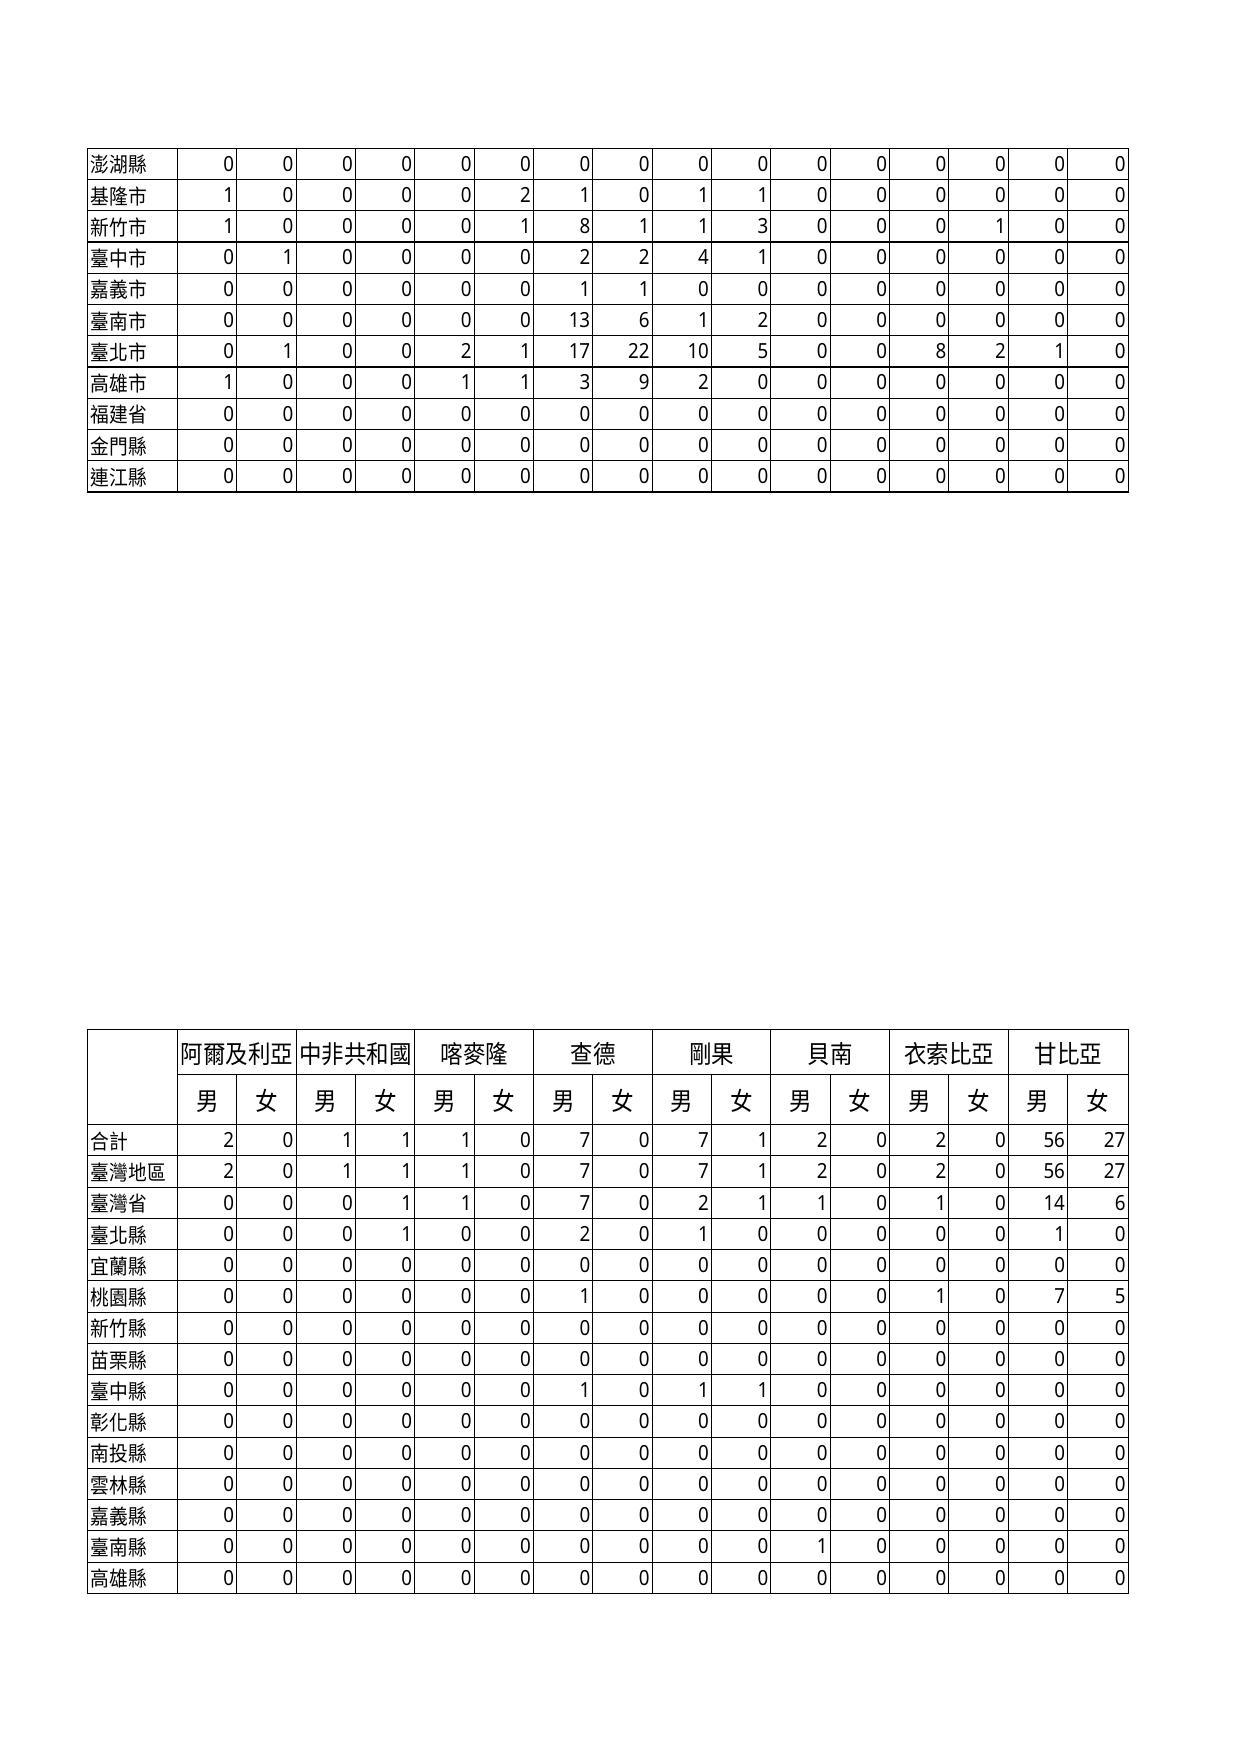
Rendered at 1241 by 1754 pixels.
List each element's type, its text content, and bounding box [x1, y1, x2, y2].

table_cell 7 [653, 1125, 711, 1155]
table_cell 0 [237, 1438, 296, 1468]
table_cell 1 [771, 1188, 830, 1218]
table_cell 1 [593, 211, 652, 241]
table_cell 0 [415, 274, 474, 304]
table_cell 0 [415, 1344, 474, 1374]
table_cell 0 [712, 399, 770, 429]
table_cell 0 [949, 399, 1008, 429]
table_cell 0 [475, 1281, 533, 1312]
table_cell 13 [534, 305, 592, 335]
table_cell 2 [178, 1156, 236, 1187]
table_cell 0 [1009, 1250, 1067, 1280]
table_cell 0 [237, 1219, 296, 1249]
table_cell 0 [831, 1188, 889, 1218]
table_cell 臺灣地區 [88, 1156, 177, 1187]
table_cell 7 [534, 1188, 592, 1218]
table_cell 0 [653, 274, 711, 304]
table_cell 0 [712, 1531, 770, 1562]
table_cell 0 [475, 274, 533, 304]
table_cell 1 [415, 1156, 474, 1187]
table_cell 0 [712, 1250, 770, 1280]
table_cell 9 [593, 368, 652, 398]
table_cell 0 [297, 368, 355, 398]
table_cell 0 [771, 368, 830, 398]
table_cell 1 [712, 1188, 770, 1218]
table_cell 女 [593, 1075, 652, 1124]
table_cell 0 [534, 399, 592, 429]
table_cell 0 [593, 149, 652, 179]
table_cell 0 [593, 461, 652, 491]
table_cell 0 [653, 461, 711, 491]
table_cell 0 [949, 1563, 1008, 1593]
table_cell 0 [415, 1281, 474, 1312]
table_cell 0 [297, 243, 355, 273]
table_cell 0 [949, 1188, 1008, 1218]
table_cell 0 [1009, 399, 1067, 429]
table_cell 女 [356, 1075, 414, 1124]
table_cell 0 [593, 1313, 652, 1343]
table_cell 1 [593, 274, 652, 304]
table_cell 3 [712, 211, 770, 241]
table_cell 0 [831, 1438, 889, 1468]
table_cell 0 [890, 1563, 948, 1593]
table_cell 0 [415, 180, 474, 210]
table_cell 0 [1009, 149, 1067, 179]
table_cell 0 [593, 1281, 652, 1312]
table_cell 高雄縣 [88, 1563, 177, 1593]
table_cell 27 [1068, 1125, 1128, 1155]
table_cell 0 [831, 1250, 889, 1280]
table_cell 7 [534, 1125, 592, 1155]
table_cell 1 [356, 1219, 414, 1249]
table_cell 0 [771, 274, 830, 304]
table_cell 0 [178, 274, 236, 304]
table_cell 0 [1068, 180, 1128, 210]
table_cell 0 [297, 336, 355, 366]
table_cell 0 [237, 274, 296, 304]
table_cell 0 [237, 1281, 296, 1312]
table_cell 56 [1009, 1156, 1067, 1187]
table_cell 0 [356, 149, 414, 179]
table_cell 彰化縣 [88, 1406, 177, 1437]
table_cell 1 [890, 1188, 948, 1218]
table_cell 0 [1068, 336, 1128, 366]
table_cell 0 [356, 1500, 414, 1530]
table_cell 男 [890, 1075, 948, 1124]
table_cell 0 [178, 1344, 236, 1374]
table_cell 0 [178, 1531, 236, 1562]
table_cell 0 [1068, 1375, 1128, 1405]
table_cell 0 [712, 1563, 770, 1593]
table_cell 0 [297, 461, 355, 491]
table_cell 澎湖縣 [88, 149, 177, 179]
table_cell 男 [653, 1075, 711, 1124]
table_cell 0 [1009, 1500, 1067, 1530]
table_cell 0 [534, 1250, 592, 1280]
table_cell 0 [1068, 1531, 1128, 1562]
table_cell 男 [297, 1075, 355, 1124]
table_cell 0 [297, 1469, 355, 1499]
table_cell 0 [356, 243, 414, 273]
table_cell 0 [949, 1281, 1008, 1312]
table_cell 8 [534, 211, 592, 241]
table_cell 0 [949, 1406, 1008, 1437]
table_cell 0 [949, 1125, 1008, 1155]
table_cell 2 [534, 1219, 592, 1249]
table_cell 0 [415, 1563, 474, 1593]
table_cell 0 [890, 180, 948, 210]
table_cell 0 [534, 1563, 592, 1593]
table_cell 2 [949, 336, 1008, 366]
table_cell 0 [831, 180, 889, 210]
table_cell 0 [178, 1313, 236, 1343]
table_cell 0 [297, 1375, 355, 1405]
table_cell 0 [534, 1500, 592, 1530]
table_cell 0 [771, 1563, 830, 1593]
table_cell 0 [297, 430, 355, 460]
table_cell 0 [712, 430, 770, 460]
table_cell 0 [771, 1344, 830, 1374]
table_cell 1 [534, 1375, 592, 1405]
table_cell 0 [593, 1375, 652, 1405]
table_cell 0 [297, 1219, 355, 1249]
table_cell 0 [475, 149, 533, 179]
table_cell 0 [356, 1281, 414, 1312]
table_cell 1 [297, 1125, 355, 1155]
table_cell 0 [297, 1250, 355, 1280]
table_cell 0 [771, 1219, 830, 1249]
table_cell 0 [949, 274, 1008, 304]
table_cell 雲林縣 [88, 1469, 177, 1499]
table_header 剛果 [653, 1030, 770, 1074]
table_cell 0 [890, 368, 948, 398]
table_cell 1 [712, 1125, 770, 1155]
table_cell 0 [1068, 368, 1128, 398]
table_header 中非共和國 [297, 1030, 414, 1074]
table_cell 0 [593, 430, 652, 460]
table_cell 0 [771, 1375, 830, 1405]
table_cell 0 [1068, 461, 1128, 491]
table_cell 男 [178, 1075, 236, 1124]
table_cell 0 [1068, 1344, 1128, 1374]
table_cell 0 [890, 1313, 948, 1343]
table_cell 1 [237, 243, 296, 273]
table_cell 0 [653, 1438, 711, 1468]
table_cell 0 [831, 1375, 889, 1405]
table_cell 0 [771, 1438, 830, 1468]
table_cell 0 [949, 1469, 1008, 1499]
table_cell 0 [475, 1500, 533, 1530]
table_cell 臺北市 [88, 336, 177, 366]
table_cell 0 [475, 1406, 533, 1437]
table_cell 金門縣 [88, 430, 177, 460]
table_cell 1 [653, 211, 711, 241]
table_cell 0 [1009, 1406, 1067, 1437]
table_cell 0 [237, 1125, 296, 1155]
table_cell 0 [593, 1500, 652, 1530]
table_cell 0 [653, 1531, 711, 1562]
table_cell 1 [356, 1188, 414, 1218]
table_cell 4 [653, 243, 711, 273]
table_cell 0 [1068, 1313, 1128, 1343]
table_cell 2 [890, 1125, 948, 1155]
table_cell 0 [1009, 368, 1067, 398]
table_cell 0 [712, 1406, 770, 1437]
table_cell 0 [237, 1156, 296, 1187]
table_cell 1 [534, 1281, 592, 1312]
table_cell 0 [1068, 1563, 1128, 1593]
table_cell 新竹縣 [88, 1313, 177, 1343]
table_cell 0 [1009, 1344, 1067, 1374]
table_cell 2 [890, 1156, 948, 1187]
table_cell 女 [237, 1075, 296, 1124]
table_cell 0 [415, 1219, 474, 1249]
table_cell 0 [712, 149, 770, 179]
table_cell 0 [831, 1406, 889, 1437]
table_cell 0 [831, 1469, 889, 1499]
table_cell 0 [356, 305, 414, 335]
table_cell 0 [949, 1344, 1008, 1374]
table_header 查德 [534, 1030, 652, 1074]
table_cell 0 [237, 1313, 296, 1343]
table_cell 0 [831, 1125, 889, 1155]
table_cell 1 [890, 1281, 948, 1312]
table_cell 嘉義市 [88, 274, 177, 304]
table_cell 臺南市 [88, 305, 177, 335]
table_cell 7 [534, 1156, 592, 1187]
table_cell 0 [831, 1531, 889, 1562]
table_cell 1 [1009, 1219, 1067, 1249]
table_cell 0 [593, 1344, 652, 1374]
table_cell 0 [712, 1281, 770, 1312]
table_cell 0 [771, 399, 830, 429]
table_cell 0 [653, 399, 711, 429]
table_cell 0 [771, 336, 830, 366]
table_cell 0 [534, 430, 592, 460]
table_cell 0 [415, 1250, 474, 1280]
table_cell 0 [1068, 1406, 1128, 1437]
table_cell 0 [949, 305, 1008, 335]
table_cell 0 [356, 368, 414, 398]
table_cell 0 [1009, 461, 1067, 491]
table_cell 0 [297, 274, 355, 304]
table_cell 0 [831, 1281, 889, 1312]
table_cell 0 [831, 399, 889, 429]
table_cell 0 [237, 1250, 296, 1280]
table_cell 0 [237, 211, 296, 241]
table_cell 0 [593, 1125, 652, 1155]
table_cell 臺中縣 [88, 1375, 177, 1405]
table_cell 0 [534, 461, 592, 491]
table_cell 高雄市 [88, 368, 177, 398]
table_cell 0 [415, 305, 474, 335]
table_cell 27 [1068, 1156, 1128, 1187]
table_cell 0 [949, 1219, 1008, 1249]
table_cell 0 [890, 399, 948, 429]
table_cell 1 [178, 211, 236, 241]
table_cell 0 [178, 1375, 236, 1405]
table_cell 0 [712, 461, 770, 491]
table_cell 0 [178, 1500, 236, 1530]
table_cell 0 [712, 1344, 770, 1374]
table_cell 0 [890, 1469, 948, 1499]
table_cell 0 [356, 1344, 414, 1374]
table_cell 0 [415, 1375, 474, 1405]
table_cell 0 [415, 149, 474, 179]
table_cell 0 [178, 305, 236, 335]
table_cell 0 [475, 399, 533, 429]
table_cell 0 [771, 211, 830, 241]
table_cell 10 [653, 336, 711, 366]
table_cell 0 [475, 1438, 533, 1468]
table_cell 0 [890, 1500, 948, 1530]
table_cell 0 [1009, 1469, 1067, 1499]
table_cell 0 [1009, 180, 1067, 210]
table_cell 0 [831, 243, 889, 273]
table_cell 0 [237, 180, 296, 210]
table_cell 0 [475, 1125, 533, 1155]
table_cell 0 [949, 1438, 1008, 1468]
table_cell 0 [890, 1250, 948, 1280]
table_cell 0 [771, 243, 830, 273]
table_cell 0 [237, 430, 296, 460]
table_cell 福建省 [88, 399, 177, 429]
table_cell 0 [237, 399, 296, 429]
table_cell 0 [475, 1188, 533, 1218]
table_cell 0 [949, 180, 1008, 210]
table_cell 0 [593, 1219, 652, 1249]
table_cell 0 [831, 461, 889, 491]
table_cell 0 [831, 149, 889, 179]
table_cell 0 [949, 243, 1008, 273]
table_cell 0 [949, 1500, 1008, 1530]
table_cell 7 [653, 1156, 711, 1187]
table_cell 0 [356, 1406, 414, 1437]
table_cell 2 [771, 1125, 830, 1155]
table_cell 7 [1009, 1281, 1067, 1312]
table_cell 1 [712, 180, 770, 210]
table_cell 1 [712, 243, 770, 273]
table_cell 0 [237, 1531, 296, 1562]
table_cell 1 [356, 1156, 414, 1187]
table_cell 0 [1009, 1375, 1067, 1405]
table_cell 0 [356, 211, 414, 241]
table_cell 0 [653, 1250, 711, 1280]
table_cell 0 [297, 180, 355, 210]
table_cell 男 [415, 1075, 474, 1124]
table_cell 0 [831, 211, 889, 241]
table_cell 0 [237, 368, 296, 398]
table_cell 0 [712, 274, 770, 304]
table_cell 0 [593, 1469, 652, 1499]
table_cell 0 [653, 1563, 711, 1593]
table_cell 0 [534, 1313, 592, 1343]
table_cell 0 [415, 1313, 474, 1343]
table_cell 0 [475, 1313, 533, 1343]
table_cell 2 [712, 305, 770, 335]
table_cell 0 [415, 1469, 474, 1499]
table_cell 0 [356, 1563, 414, 1593]
table_cell 0 [712, 1500, 770, 1530]
table_cell 0 [297, 211, 355, 241]
table_cell 0 [1068, 1219, 1128, 1249]
table_cell 0 [890, 243, 948, 273]
table_cell 0 [1068, 1500, 1128, 1530]
table_cell 0 [237, 1563, 296, 1593]
table_cell 0 [653, 1344, 711, 1374]
table_cell 0 [475, 305, 533, 335]
table_header 喀麥隆 [415, 1030, 533, 1074]
table_cell 0 [653, 1469, 711, 1499]
table_cell 0 [415, 1438, 474, 1468]
table_cell 0 [949, 461, 1008, 491]
table_cell 0 [178, 430, 236, 460]
table_cell 1 [178, 368, 236, 398]
table_cell 男 [771, 1075, 830, 1124]
table_cell 1 [653, 1375, 711, 1405]
table_cell 2 [178, 1125, 236, 1155]
table_cell 0 [1068, 1438, 1128, 1468]
table_cell 1 [237, 336, 296, 366]
table_cell 1 [712, 1375, 770, 1405]
table_cell 臺南縣 [88, 1531, 177, 1562]
table_cell 0 [771, 461, 830, 491]
table_cell 0 [178, 399, 236, 429]
table_cell 0 [890, 211, 948, 241]
table_cell 0 [1009, 1531, 1067, 1562]
table_cell 0 [178, 1250, 236, 1280]
table_cell 0 [831, 1563, 889, 1593]
table_cell 0 [237, 461, 296, 491]
table_cell 0 [593, 1156, 652, 1187]
table_cell 0 [1009, 1438, 1067, 1468]
table_cell 0 [890, 305, 948, 335]
table_cell 0 [831, 336, 889, 366]
table_cell 0 [356, 1313, 414, 1343]
table_cell 1 [475, 211, 533, 241]
table_cell 0 [890, 1344, 948, 1374]
table_cell 0 [890, 461, 948, 491]
table_cell 基隆市 [88, 180, 177, 210]
table_cell 0 [712, 1469, 770, 1499]
table_cell 2 [475, 180, 533, 210]
table_cell 0 [593, 1406, 652, 1437]
table_cell 0 [297, 1313, 355, 1343]
table_cell 南投縣 [88, 1438, 177, 1468]
table_cell 0 [178, 1188, 236, 1218]
table_cell 1 [771, 1531, 830, 1562]
table_cell 嘉義縣 [88, 1500, 177, 1530]
table_cell 0 [178, 1438, 236, 1468]
table_cell 2 [653, 1188, 711, 1218]
table_cell 2 [593, 243, 652, 273]
table_cell 0 [1068, 305, 1128, 335]
table_cell 0 [178, 1563, 236, 1593]
table_cell 2 [653, 368, 711, 398]
table_cell 0 [890, 1531, 948, 1562]
table_cell 0 [831, 274, 889, 304]
table_cell 0 [1068, 430, 1128, 460]
table_cell 0 [297, 149, 355, 179]
table_cell 0 [1068, 274, 1128, 304]
table_cell 0 [237, 1469, 296, 1499]
table_cell 0 [593, 180, 652, 210]
table_cell 0 [297, 1344, 355, 1374]
table_cell 0 [949, 430, 1008, 460]
table_cell 0 [297, 1500, 355, 1530]
table_cell 0 [831, 1219, 889, 1249]
table_cell 0 [178, 1406, 236, 1437]
table_cell 6 [593, 305, 652, 335]
table_cell 0 [356, 1250, 414, 1280]
table_cell 0 [415, 1406, 474, 1437]
table_cell 56 [1009, 1125, 1067, 1155]
table_cell 0 [1009, 211, 1067, 241]
table_cell 0 [712, 1438, 770, 1468]
table_cell 0 [653, 430, 711, 460]
table_cell 17 [534, 336, 592, 366]
table_cell 0 [178, 243, 236, 273]
table_cell 3 [534, 368, 592, 398]
table_cell 0 [593, 1438, 652, 1468]
table_cell 0 [771, 1250, 830, 1280]
table_cell 0 [1009, 1563, 1067, 1593]
table_cell 0 [653, 1281, 711, 1312]
table_cell 0 [415, 430, 474, 460]
table_cell 6 [1068, 1188, 1128, 1218]
table_cell 0 [771, 430, 830, 460]
table_cell 1 [534, 180, 592, 210]
table_cell 0 [712, 1219, 770, 1249]
table_cell 0 [356, 1469, 414, 1499]
table_cell 0 [1068, 149, 1128, 179]
table_cell 0 [949, 1313, 1008, 1343]
table_cell 0 [178, 461, 236, 491]
table_cell 0 [356, 336, 414, 366]
table_cell 女 [712, 1075, 770, 1124]
table_cell 臺灣省 [88, 1188, 177, 1218]
table_cell 0 [356, 1375, 414, 1405]
table_cell 0 [297, 1531, 355, 1562]
table_cell 男 [534, 1075, 592, 1124]
table_cell 0 [534, 1469, 592, 1499]
table_cell 女 [949, 1075, 1008, 1124]
table_cell 5 [712, 336, 770, 366]
table_cell 0 [593, 1563, 652, 1593]
table_cell 0 [415, 243, 474, 273]
table_header 貝南 [771, 1030, 889, 1074]
table_cell 0 [237, 305, 296, 335]
table_cell 新竹市 [88, 211, 177, 241]
table_cell 0 [297, 1563, 355, 1593]
table_cell 0 [237, 149, 296, 179]
table_cell 0 [1068, 399, 1128, 429]
table_cell 0 [831, 1500, 889, 1530]
table_cell 0 [534, 1344, 592, 1374]
table_cell 0 [949, 1250, 1008, 1280]
table_cell 0 [771, 149, 830, 179]
table_cell 0 [712, 1313, 770, 1343]
table_cell 1 [1009, 336, 1067, 366]
table_cell 0 [949, 1156, 1008, 1187]
table_cell 0 [890, 1375, 948, 1405]
table_header 衣索比亞 [890, 1030, 1008, 1074]
table_cell 臺北縣 [88, 1219, 177, 1249]
table_cell 女 [831, 1075, 889, 1124]
table_cell 1 [475, 336, 533, 366]
table_cell 0 [475, 1375, 533, 1405]
table_cell 1 [415, 368, 474, 398]
table_cell 0 [1068, 243, 1128, 273]
table_cell 0 [890, 1219, 948, 1249]
table_cell 宜蘭縣 [88, 1250, 177, 1280]
table_cell 0 [178, 1219, 236, 1249]
table_cell 0 [890, 430, 948, 460]
table_cell 0 [475, 1219, 533, 1249]
table_cell 0 [1068, 1250, 1128, 1280]
table_cell 0 [593, 1531, 652, 1562]
table_cell 0 [534, 1531, 592, 1562]
table_cell 5 [1068, 1281, 1128, 1312]
table_cell 0 [415, 461, 474, 491]
table_cell 2 [771, 1156, 830, 1187]
table_cell 0 [415, 1500, 474, 1530]
table_cell 0 [1009, 243, 1067, 273]
table_cell 0 [1009, 1313, 1067, 1343]
table_cell 0 [831, 1344, 889, 1374]
table_cell 0 [415, 399, 474, 429]
table_cell 1 [534, 274, 592, 304]
table_cell 0 [297, 1281, 355, 1312]
table_cell 0 [475, 243, 533, 273]
table_cell 0 [593, 1188, 652, 1218]
table_cell 1 [415, 1188, 474, 1218]
table_cell 苗栗縣 [88, 1344, 177, 1374]
table_cell 0 [1068, 211, 1128, 241]
table_cell 0 [1068, 1469, 1128, 1499]
table_cell 0 [534, 1406, 592, 1437]
table_cell 0 [890, 1438, 948, 1468]
table_cell 0 [831, 430, 889, 460]
table_header 阿爾及利亞 [178, 1030, 296, 1074]
table_cell 1 [475, 368, 533, 398]
table_cell 14 [1009, 1188, 1067, 1218]
table_cell 0 [415, 211, 474, 241]
table_cell 0 [831, 1313, 889, 1343]
table_cell 1 [653, 305, 711, 335]
table_cell 0 [831, 305, 889, 335]
table_cell 0 [890, 149, 948, 179]
table_cell 0 [771, 1500, 830, 1530]
table_cell 1 [297, 1156, 355, 1187]
table_cell 0 [237, 1406, 296, 1437]
table_cell 0 [771, 1469, 830, 1499]
table_cell 0 [178, 1469, 236, 1499]
table_cell 0 [237, 1188, 296, 1218]
table_cell 0 [1009, 274, 1067, 304]
table_cell 1 [356, 1125, 414, 1155]
table_cell 0 [356, 1531, 414, 1562]
table_cell 0 [297, 1188, 355, 1218]
table_cell 1 [712, 1156, 770, 1187]
table_cell 1 [949, 211, 1008, 241]
table_cell 0 [653, 149, 711, 179]
table_cell 0 [593, 399, 652, 429]
table_cell 8 [890, 336, 948, 366]
table_cell 0 [653, 1313, 711, 1343]
table_cell 0 [771, 1406, 830, 1437]
table_cell 0 [949, 1531, 1008, 1562]
table_cell 0 [475, 1563, 533, 1593]
table_cell 0 [890, 1406, 948, 1437]
table_cell 1 [653, 1219, 711, 1249]
table_cell 1 [653, 180, 711, 210]
table_cell 0 [949, 368, 1008, 398]
table_cell 0 [415, 1531, 474, 1562]
table_cell 0 [297, 399, 355, 429]
table_cell 0 [771, 1281, 830, 1312]
table_cell 0 [1009, 430, 1067, 460]
table_cell 0 [356, 180, 414, 210]
table_cell 2 [415, 336, 474, 366]
table_cell 臺中市 [88, 243, 177, 273]
table_cell 0 [237, 1500, 296, 1530]
table_cell 0 [356, 1438, 414, 1468]
table_cell 2 [534, 243, 592, 273]
table_cell 0 [593, 1250, 652, 1280]
table_cell 男 [1009, 1075, 1067, 1124]
table_cell 0 [356, 274, 414, 304]
table_cell 連江縣 [88, 461, 177, 491]
table_cell 女 [475, 1075, 533, 1124]
table_cell 22 [593, 336, 652, 366]
table_cell 0 [771, 1313, 830, 1343]
table_cell 1 [415, 1125, 474, 1155]
table_cell 0 [712, 368, 770, 398]
table_cell 0 [297, 1406, 355, 1437]
table_cell 合計 [88, 1125, 177, 1155]
table_cell 0 [237, 1344, 296, 1374]
table_cell 0 [237, 1375, 296, 1405]
table_cell 0 [890, 274, 948, 304]
table_cell 0 [178, 149, 236, 179]
table_cell 0 [771, 305, 830, 335]
table_cell 0 [356, 430, 414, 460]
table_cell 0 [653, 1500, 711, 1530]
table_cell 0 [1009, 305, 1067, 335]
table_cell 女 [1068, 1075, 1128, 1124]
table_cell 0 [475, 1531, 533, 1562]
table_cell 0 [297, 305, 355, 335]
table_cell 桃園縣 [88, 1281, 177, 1312]
table_cell 0 [949, 149, 1008, 179]
table_cell 0 [475, 1344, 533, 1374]
table_cell 0 [475, 1156, 533, 1187]
table_cell 0 [653, 1406, 711, 1437]
table_header [88, 1030, 177, 1124]
table_cell 0 [475, 1250, 533, 1280]
table_cell 0 [475, 461, 533, 491]
table_header 甘比亞 [1009, 1030, 1128, 1074]
table_cell 0 [475, 1469, 533, 1499]
table_cell 0 [475, 430, 533, 460]
table_cell 0 [178, 1281, 236, 1312]
table_cell 0 [831, 1156, 889, 1187]
table_cell 0 [178, 336, 236, 366]
table_cell 0 [534, 149, 592, 179]
table_cell 1 [178, 180, 236, 210]
table_cell 0 [949, 1375, 1008, 1405]
table_cell 0 [356, 461, 414, 491]
table_cell 0 [297, 1438, 355, 1468]
table_cell 0 [831, 368, 889, 398]
table_cell 0 [771, 180, 830, 210]
table_cell 0 [356, 399, 414, 429]
table_cell 0 [534, 1438, 592, 1468]
